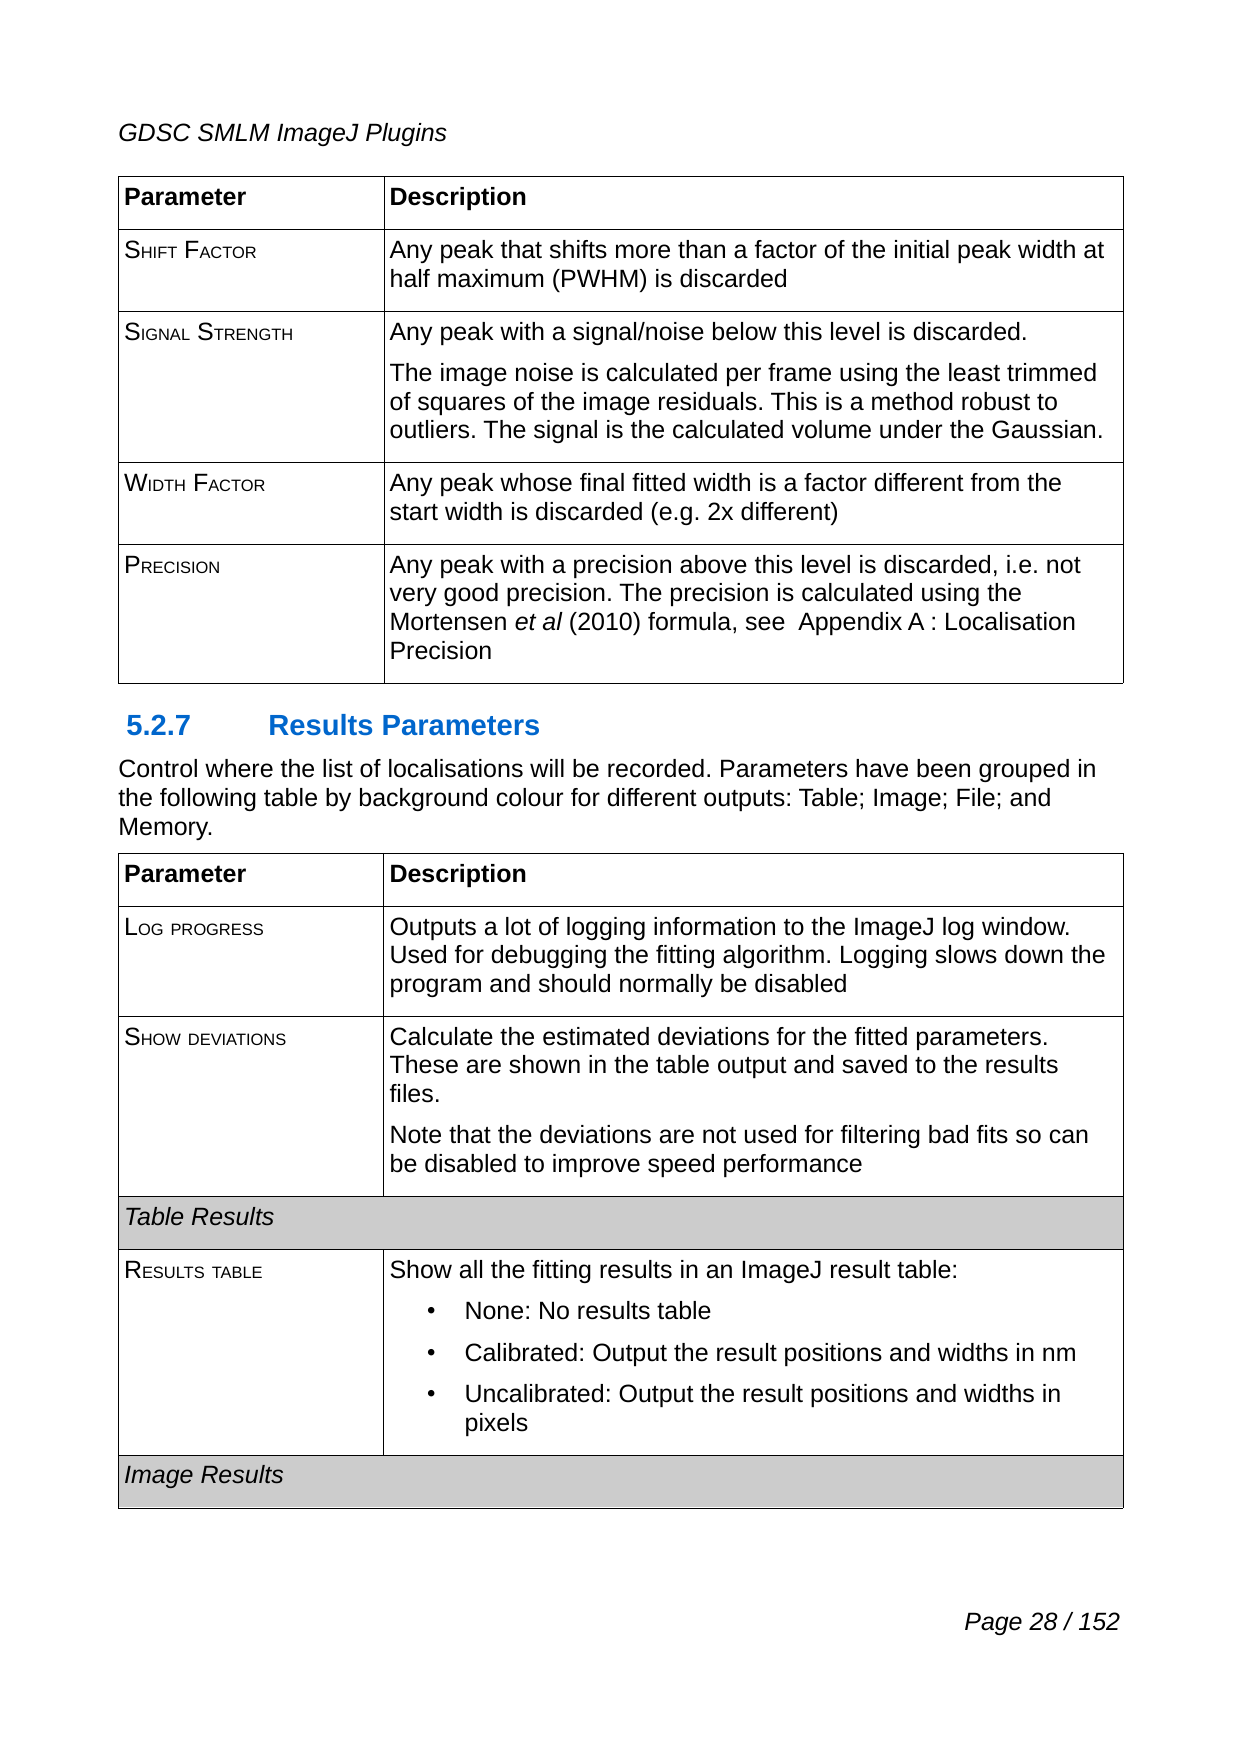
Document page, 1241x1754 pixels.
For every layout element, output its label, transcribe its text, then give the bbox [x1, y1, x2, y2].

table_cell Signal Strength [119, 312, 384, 462]
table_cell Precision [119, 545, 384, 683]
table_header Parameter [119, 177, 384, 229]
text Control where the list of localisations will be recorded. Parameters have been grouped in the following table by background colour for different outputs: Table; Image; File; and Memory. [118, 754, 1122, 840]
table_cell Image Results [119, 1456, 1123, 1507]
table_header Description [384, 854, 1123, 906]
table_cell Show deviations [119, 1017, 383, 1196]
table_cell Table Results [119, 1197, 1123, 1249]
table_cell Log progress [119, 907, 383, 1016]
table_cell Any peak with a precision above this level is discarded, i.e. not very good precision. The precision is calculated using the Mortensen et al (2010) formula, see Appendix A : Localisation Precision [385, 545, 1123, 683]
table_cell Shift Factor [119, 230, 384, 311]
table_cell Results table [119, 1250, 383, 1455]
table_header Description [385, 177, 1123, 229]
table_cell Any peak whose final fitted width is a factor different from the start width is discarded (e.g. 2x different) [385, 463, 1123, 544]
table_cell Any peak with a signal/noise below this level is discarded. The image noise is calculated per frame using the least trimmed of squares of the image residuals. This is a method robust to outliers. The signal is the calculated volume under the Gaussian. [385, 312, 1123, 462]
table_cell Show all the fitting results in an ImageJ result table: None: No results table Calibrated: Output the result positions and widths in nm Uncalibrated: Output the result positions and widths in pixels [384, 1250, 1123, 1455]
table_header Parameter [119, 854, 383, 906]
table_cell Calculate the estimated deviations for the fitted parameters. These are shown in the table output and saved to the results files. Note that the deviations are not used for filtering bad fits so can be disabled to improve speed performance [384, 1017, 1123, 1196]
table_cell Width Factor [119, 463, 384, 544]
table_cell Any peak that shifts more than a factor of the initial peak width at half maximum (PWHM) is discarded [385, 230, 1123, 311]
table_cell Outputs a lot of logging information to the ImageJ log window. Used for debugging the fitting algorithm. Logging slows down the program and should normally be disabled [384, 907, 1123, 1016]
subtitle Results Parameters [118, 708, 1122, 742]
